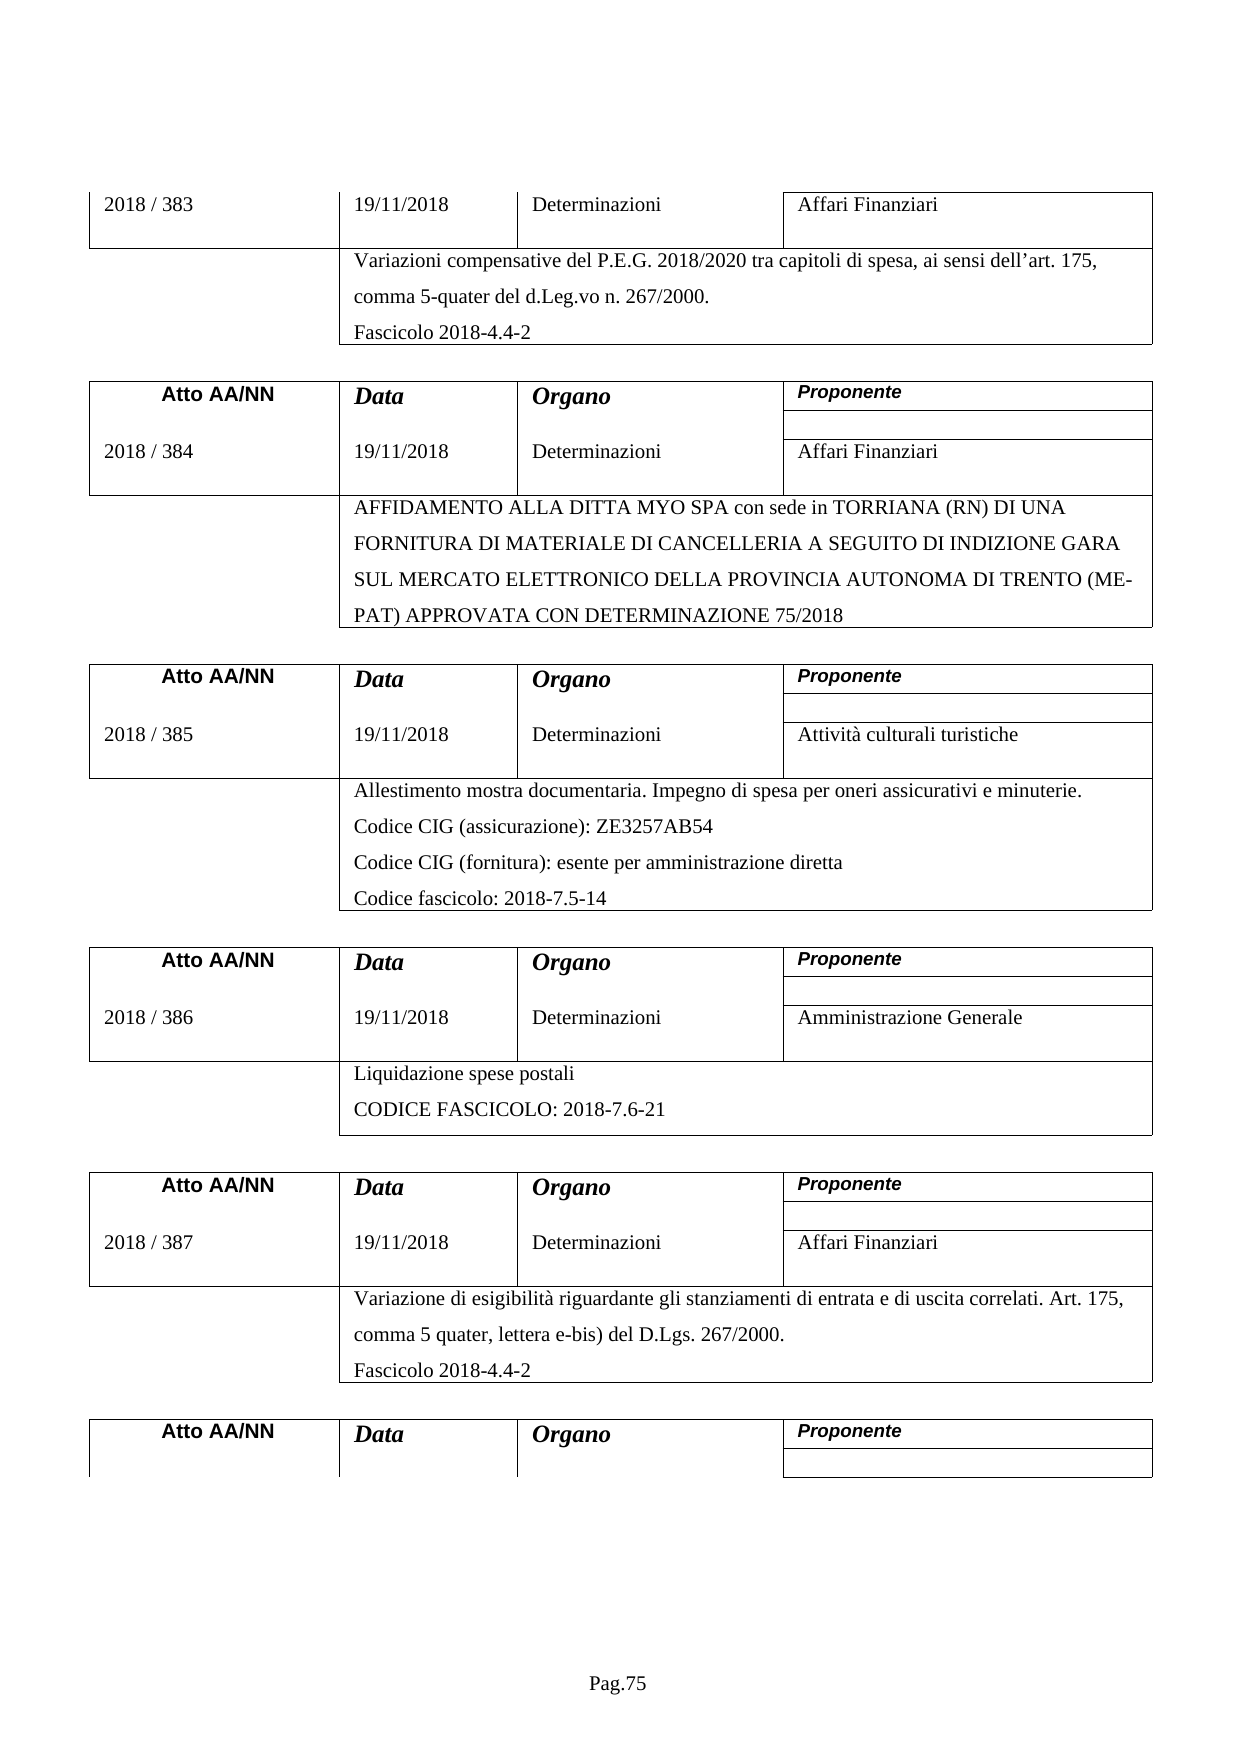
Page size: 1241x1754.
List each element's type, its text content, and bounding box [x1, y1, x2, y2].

table_cell Variazioni compensative del P.E.G. 2018/2020 tra capitoli di spesa, ai sensi dell’art. 175, comma 5-quater del d.Leg.vo n. 267/2000. Fascicolo 2018-4.4-2 [340, 249, 1152, 344]
table_header Atto AA/NN [90, 948, 339, 976]
table_cell [784, 694, 1152, 722]
table_cell [339, 628, 1152, 664]
table_header Atto AA/NN [90, 665, 339, 693]
table_cell 19/11/2018 [340, 1230, 517, 1286]
table_cell 2018 / 387 [90, 1230, 339, 1286]
table_cell Affari Finanziari [784, 440, 1152, 494]
table_cell [90, 410, 339, 439]
table_header Atto AA/NN [90, 1173, 339, 1201]
table_cell [784, 1449, 1152, 1477]
table_header Organo [518, 1173, 783, 1201]
table_header Organo [518, 948, 783, 976]
table_cell [89, 1062, 339, 1135]
table_cell [89, 1135, 339, 1172]
table_cell [518, 976, 783, 1005]
table_cell [89, 1287, 339, 1382]
table_cell [339, 1136, 1152, 1172]
table_header Organo [518, 1420, 783, 1448]
table_cell Determinazioni [518, 192, 783, 247]
table_cell Amministrazione Generale [784, 1006, 1152, 1061]
table_header Data [340, 1173, 517, 1201]
table_header Proponente [784, 948, 1152, 976]
table_cell [340, 410, 517, 439]
table_cell [340, 1201, 517, 1230]
table_cell [518, 693, 783, 722]
table_cell Determinazioni [518, 1230, 783, 1286]
table_cell [90, 976, 339, 1005]
table_cell Attività culturali turistiche [784, 723, 1152, 777]
table_header Data [340, 1420, 517, 1448]
table_cell [89, 627, 339, 664]
table_header Proponente [784, 382, 1152, 410]
table_header Data [340, 382, 517, 410]
table_cell Liquidazione spese postali CODICE FASCICOLO: 2018-7.6-21 [340, 1062, 1152, 1135]
table_cell 19/11/2018 [340, 192, 517, 247]
table_cell 2018 / 383 [90, 192, 339, 247]
table_cell [340, 976, 517, 1005]
table_cell [90, 1448, 339, 1477]
table_cell [340, 1448, 517, 1477]
table_cell 2018 / 385 [90, 722, 339, 777]
table_cell [784, 1202, 1152, 1230]
table_cell 19/11/2018 [340, 439, 517, 494]
table_cell [518, 1448, 783, 1477]
table_cell 2018 / 384 [90, 439, 339, 494]
table_cell [518, 1201, 783, 1230]
table_cell 19/11/2018 [340, 722, 517, 777]
table_header Organo [518, 665, 783, 693]
table_cell AFFIDAMENTO ALLA DITTA MYO SPA con sede in TORRIANA (RN) DI UNA FORNITURA DI MATERIALE DI CANCELLERIA A SEGUITO DI INDIZIONE GARA SUL MERCATO ELETTRONICO DELLA PROVINCIA AUTONOMA DI TRENTO (ME-PAT) APPROVATA CON DETERMINAZIONE 75/2018 [340, 496, 1152, 627]
table_cell [784, 977, 1152, 1005]
table_cell [339, 345, 1152, 381]
table_header Data [340, 665, 517, 693]
table_cell [340, 693, 517, 722]
table_header Proponente [784, 1420, 1152, 1448]
table_cell Allestimento mostra documentaria. Impegno di spesa per oneri assicurativi e minuterie. Codice CIG (assicurazione): ZE3257AB54 Codice CIG (fornitura): esente per amministrazione diretta Codice fascicolo: 2018-7.5-14 [340, 779, 1152, 910]
table_cell [339, 911, 1152, 947]
table_header Proponente [784, 665, 1152, 693]
table_cell [90, 1201, 339, 1230]
table_cell [89, 249, 339, 344]
table_cell [89, 779, 339, 910]
table_cell [784, 411, 1152, 439]
table_cell [89, 496, 339, 627]
table_cell [89, 910, 339, 947]
table_cell Affari Finanziari [784, 193, 1152, 247]
table_cell Determinazioni [518, 722, 783, 777]
table_header Atto AA/NN [90, 1420, 339, 1448]
table_cell [518, 410, 783, 439]
table_cell [339, 1383, 1152, 1419]
table_header Proponente [784, 1173, 1152, 1201]
table_header Organo [518, 382, 783, 410]
table_cell [90, 693, 339, 722]
table_cell 19/11/2018 [340, 1005, 517, 1061]
table_cell Affari Finanziari [784, 1231, 1152, 1286]
table_cell [89, 1382, 339, 1419]
table_cell Variazione di esigibilità riguardante gli stanziamenti di entrata e di uscita correlati. Art. 175, comma 5 quater, lettera e-bis) del D.Lgs. 267/2000. Fascicolo 2018-4.4-2 [340, 1287, 1152, 1382]
table_cell Determinazioni [518, 439, 783, 494]
table_header Data [340, 948, 517, 976]
table_cell Determinazioni [518, 1005, 783, 1061]
table_cell 2018 / 386 [90, 1005, 339, 1061]
table_header Atto AA/NN [90, 382, 339, 410]
table_cell [89, 344, 339, 381]
